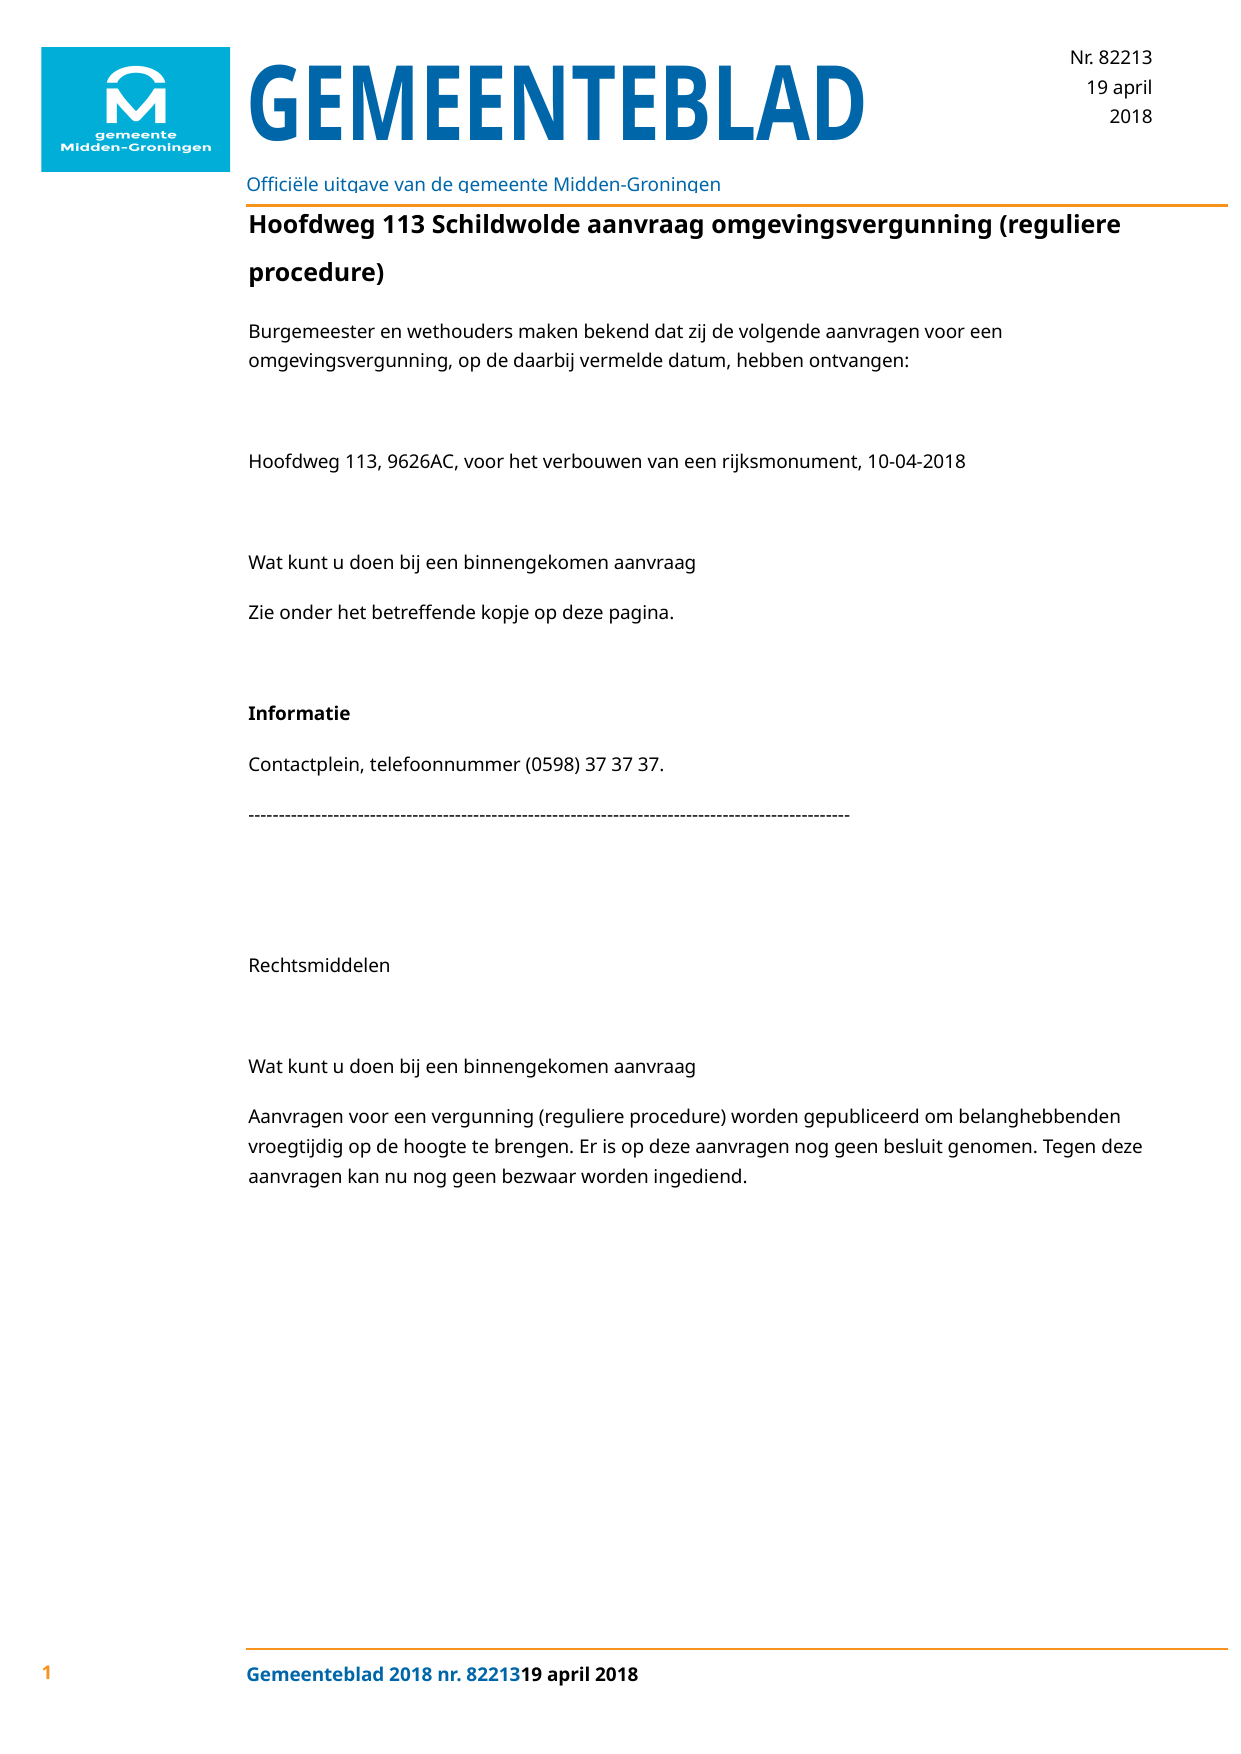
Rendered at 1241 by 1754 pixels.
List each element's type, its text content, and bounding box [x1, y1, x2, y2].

text Hoofdweg 113, 9626AC, voor het verbouwen van een rijksmonument, 10-04-2018 [248, 448, 1152, 474]
text Hoofdweg 113 Schildwolde aanvraag omgevingsvergunning (reguliere procedure) [248, 207, 1152, 288]
text Wat kunt u doen bij een binnengekomen aanvraag [248, 1053, 1152, 1079]
text Contactplein, telefoonnummer (0598) 37 37 37. [248, 751, 1152, 777]
text Burgemeester en wethouders maken bekend dat zij de volgende aanvragen voor een omgevingsvergunning, op de daarbij vermelde datum, hebben ontvangen: [248, 318, 1152, 373]
text Informatie [248, 700, 1152, 726]
picture [184, 146, 190, 153]
text Rechtsmiddelen [248, 952, 1152, 978]
picture [107, 89, 165, 122]
picture [108, 66, 164, 82]
text Aanvragen voor een vergunning (reguliere procedure) worden gepubliceerd om belanghebbenden vroegtijdig op de hoogte te brengen. Er is op deze aanvragen nog geen besluit genomen. Tegen deze aanvragen kan nu nog geen bezwaar worden ingediend. [248, 1104, 1152, 1189]
text Zie onder het betreffende kopje op deze pagina. [248, 599, 1152, 625]
text Wat kunt u doen bij een binnengekomen aanvraag [248, 549, 1152, 575]
text --------------------------------------------------------------------------------------------------- [248, 801, 1152, 827]
